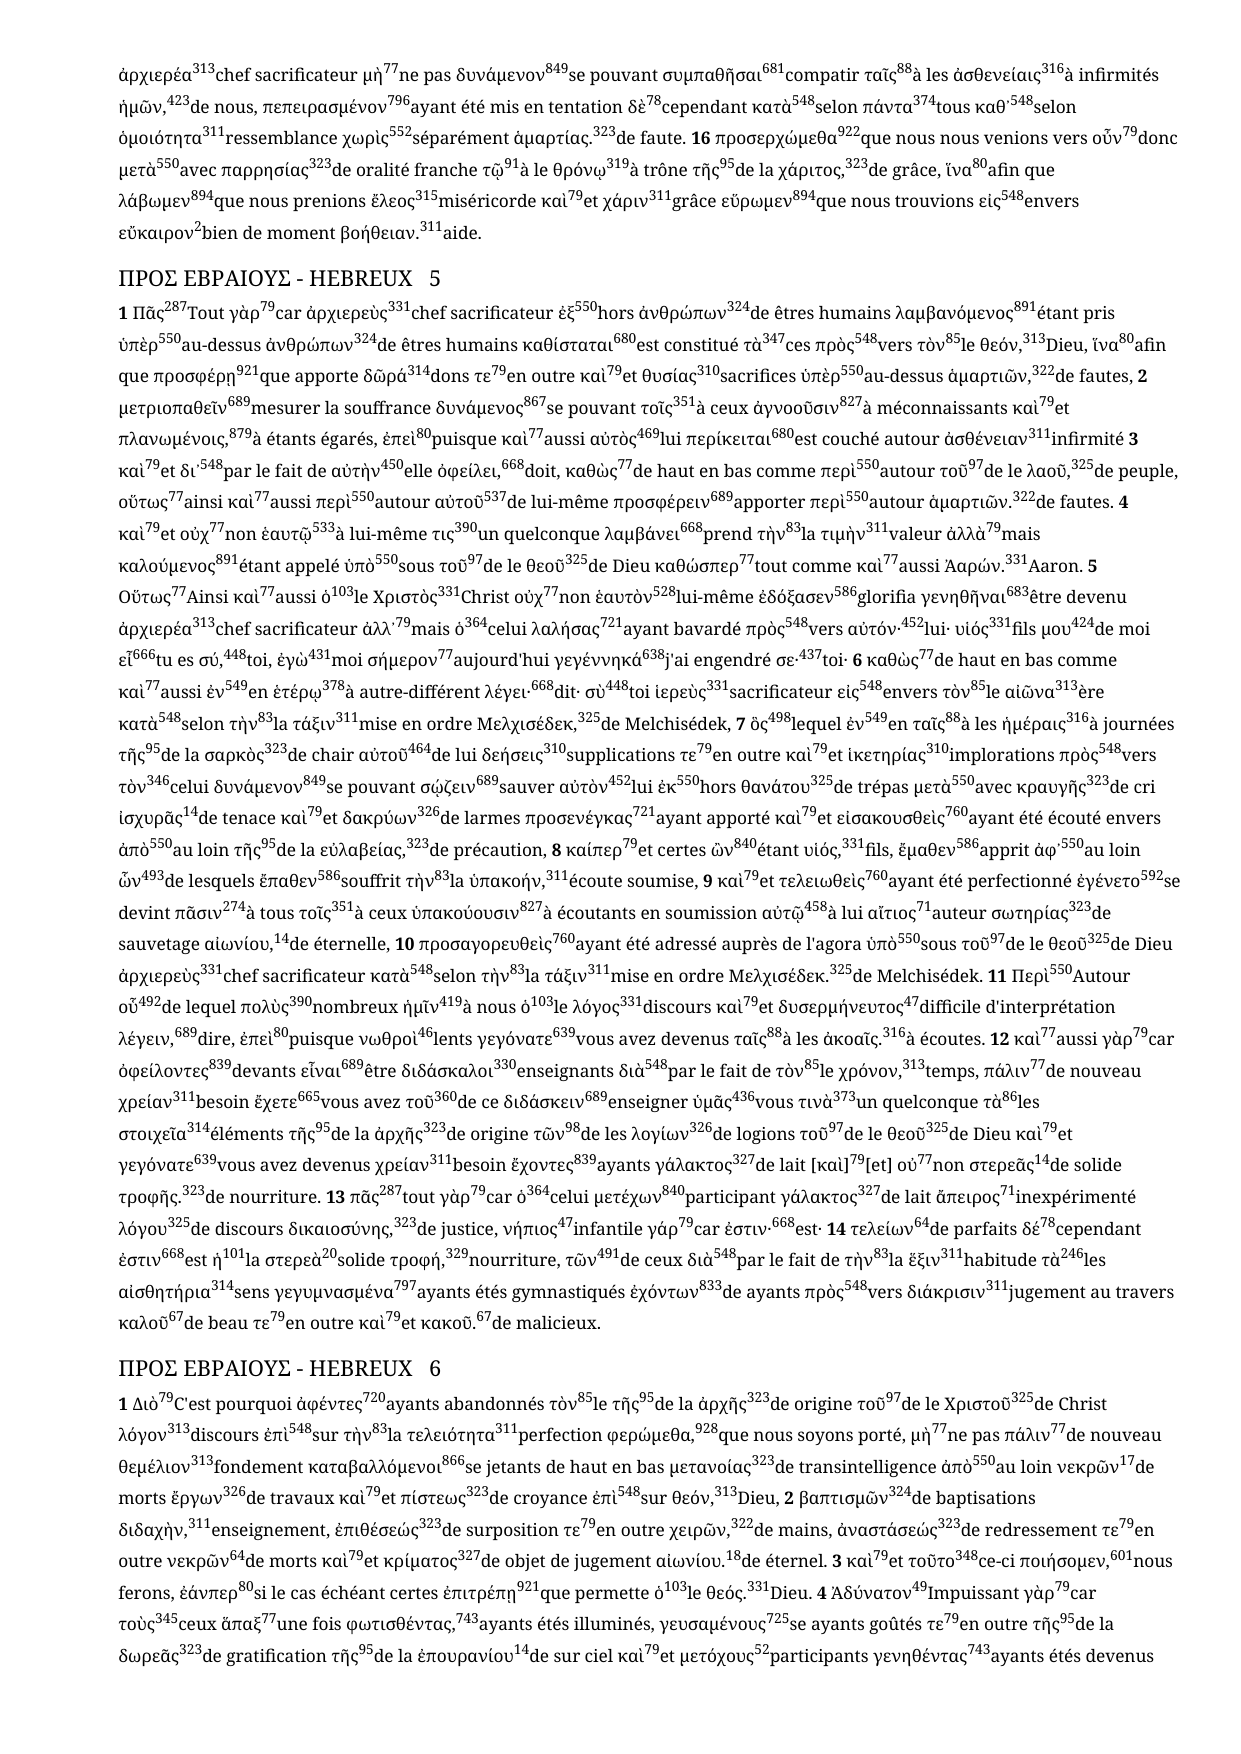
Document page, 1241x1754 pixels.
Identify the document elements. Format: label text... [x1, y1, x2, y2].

text 1 Πᾶς287Tout γὰρ79car ἀρχιερεὺς331chef sacrificateur ἐξ550hors ἀνθρώπων324de êtres humains λαμβανόμενος891étant pris ὑπὲρ550au-dessus ἀνθρώπων324de êtres humains καθίσταται680est constitué τὰ347ces πρὸς548vers τὸν85le θεόν,313Dieu, ἵνα80afin que προσφέρῃ921que apporte δῶρά314dons τε79en outre καὶ79et θυσίας310sacrifices ὑπὲρ550au-dessus ἁμαρτιῶν,322de fautes, 2 μετριοπαθεῖν689mesurer la souffrance δυνάμενος867se pouvant τοῖς351à ceux ἀγνοοῦσιν827à méconnaissants καὶ79et πλανωμένοις,879à étants égarés, ἐπεὶ80puisque καὶ77aussi αὐτὸς469lui περίκειται680est couché autour ἀσθένειαν311infirmité 3 καὶ79et δι᾽548par le fait de αὐτὴν450elle ὀφείλει,668doit, καθὼς77de haut en bas comme περὶ550autour τοῦ97de le λαοῦ,325de peuple, οὕτως77ainsi καὶ77aussi περὶ550autour αὐτοῦ537de lui-même προσφέρειν689apporter περὶ550autour ἁμαρτιῶν.322de fautes. 4 καὶ79et οὐχ77non ἑαυτῷ533à lui-même τις390un quelconque λαμβάνει668prend τὴν83la τιμὴν311valeur ἀλλὰ79mais καλούμενος891étant appelé ὑπὸ550sous τοῦ97de le θεοῦ325de Dieu καθώσπερ77tout comme καὶ77aussi Ἀαρών.331Aaron. 5 Οὕτως77Ainsi καὶ77aussi ὁ103le Χριστὸς331Christ οὐχ77non ἑαυτὸν528lui-même ἐδόξασεν586glorifia γενηθῆναι683être devenu ἀρχιερέα313chef sacrificateur ἀλλ᾽79mais ὁ364celui λαλήσας721ayant bavardé πρὸς548vers αὐτόν·452lui· υἱός331fils μου424de moi εἶ666tu es σύ,448toi, ἐγὼ431moi σήμερον77aujourd'hui γεγέννηκά638j'ai engendré σε·437toi· 6 καθὼς77de haut en bas comme καὶ77aussi ἐν549en ἑτέρῳ378à autre-différent λέγει·668dit· σὺ448toi ἱερεὺς331sacrificateur εἰς548envers τὸν85le αἰῶνα313ère κατὰ548selon τὴν83la τάξιν311mise en ordre Μελχισέδεκ,325de Melchisédek, 7 ὃς498lequel ἐν549en ταῖς88à les ἡμέραις316à journées τῆς95de la σαρκὸς323de chair αὐτοῦ464de lui δεήσεις310supplications τε79en outre καὶ79et ἱκετηρίας310implorations πρὸς548vers τὸν346celui δυνάμενον849se pouvant σῴζειν689sauver αὐτὸν452lui ἐκ550hors θανάτου325de trépas μετὰ550avec κραυγῆς323de cri ἰσχυρᾶς14de tenace καὶ79et δακρύων326de larmes προσενέγκας721ayant apporté καὶ79et εἰσακουσθεὶς760ayant été écouté envers ἀπὸ550au loin τῆς95de la εὐλαβείας,323de précaution, 8 καίπερ79et certes ὢν840étant υἱός,331fils, ἔμαθεν586apprit ἀφ᾽550au loin ὧν493de lesquels ἔπαθεν586souffrit τὴν83la ὑπακοήν,311écoute soumise, 9 καὶ79et τελειωθεὶς760ayant été perfectionné ἐγένετο592se devint πᾶσιν274à tous τοῖς351à ceux ὑπακούουσιν827à écoutants en soumission αὐτῷ458à lui αἴτιος71auteur σωτηρίας323de sauvetage αἰωνίου,14de éternelle, 10 προσαγορευθεὶς760ayant été adressé auprès de l'agora ὑπὸ550sous τοῦ97de le θεοῦ325de Dieu ἀρχιερεὺς331chef sacrificateur κατὰ548selon τὴν83la τάξιν311mise en ordre Μελχισέδεκ.325de Melchisédek. 11 Περὶ550Autour οὗ492de lequel πολὺς390nombreux ἡμῖν419à nous ὁ103le λόγος331discours καὶ79et δυσερμήνευτος47difficile d'interprétation λέγειν,689dire, ἐπεὶ80puisque νωθροὶ46lents γεγόνατε639vous avez devenus ταῖς88à les ἀκοαῖς.316à écoutes. 12 καὶ77aussi γὰρ79car ὀφείλοντες839devants εἶναι689être διδάσκαλοι330enseignants διὰ548par le fait de τὸν85le χρόνον,313temps, πάλιν77de nouveau χρείαν311besoin ἔχετε665vous avez τοῦ360de ce διδάσκειν689enseigner ὑμᾶς436vous τινὰ373un quelconque τὰ86les στοιχεῖα314éléments τῆς95de la ἀρχῆς323de origine τῶν98de les λογίων326de logions τοῦ97de le θεοῦ325de Dieu καὶ79et γεγόνατε639vous avez devenus χρείαν311besoin ἔχοντες839ayants γάλακτος327de lait [καὶ]79[et] οὐ77non στερεᾶς14de solide τροφῆς.323de nourriture. 13 πᾶς287tout γὰρ79car ὁ364celui μετέχων840participant γάλακτος327de lait ἄπειρος71inexpérimenté λόγου325de discours δικαιοσύνης,323de justice, νήπιος47infantile γάρ79car ἐστιν·668est· 14 τελείων64de parfaits δέ78cependant ἐστιν668est ἡ101la στερεὰ20solide τροφή,329nourriture, τῶν491de ceux διὰ548par le fait de τὴν83la ἕξιν311habitude τὰ246les αἰσθητήρια314sens γεγυμνασμένα797ayants étés gymnastiqués ἐχόντων833de ayants πρὸς548vers διάκρισιν311jugement au travers καλοῦ67de beau τε79en outre καὶ79et κακοῦ.67de malicieux. [118, 297, 1181, 1335]
text ΠΡΟΣ ΕΒΡΑΙΟΥΣ - HEBREUX 6 [118, 1353, 1181, 1383]
text 1 Διὸ79C'est pourquoi ἀφέντες720ayants abandonnés τὸν85le τῆς95de la ἀρχῆς323de origine τοῦ97de le Χριστοῦ325de Christ λόγον313discours ἐπὶ548sur τὴν83la τελειότητα311perfection φερώμεθα,928que nous soyons porté, μὴ77ne pas πάλιν77de nouveau θεμέλιον313fondement καταβαλλόμενοι866se jetants de haut en bas μετανοίας323de transintelligence ἀπὸ550au loin νεκρῶν17de morts ἔργων326de travaux καὶ79et πίστεως323de croyance ἐπὶ548sur θεόν,313Dieu, 2 βαπτισμῶν324de baptisations διδαχὴν,311enseignement, ἐπιθέσεώς323de surposition τε79en outre χειρῶν,322de mains, ἀναστάσεώς323de redressement τε79en outre νεκρῶν64de morts καὶ79et κρίματος327de objet de jugement αἰωνίου.18de éternel. 3 καὶ79et τοῦτο348ce-ci ποιήσομεν,601nous ferons, ἐάνπερ80si le cas échéant certes ἐπιτρέπῃ921que permette ὁ103le θεός.331Dieu. 4 Ἀδύνατον49Impuissant γὰρ79car τοὺς345ceux ἅπαξ77une fois φωτισθέντας,743ayants étés illuminés, γευσαμένους725se ayants goûtés τε79en outre τῆς95de la δωρεᾶς323de gratification τῆς95de la ἐπουρανίου14de sur ciel καὶ79et μετόχους52participants γενηθέντας743ayants étés devenus πνεύματος327de souffle ἁγίου18de saint 5 καὶ79et καλὸν55beau γευσαμένους725se ayants goûtés θεοῦ325de Dieu ῥῆμα315oral δυνάμεις310puissances τε79en outre μέλλοντος834de imminant αἰῶνος325de ère 6 καὶ79et παραπεσόντας,706ayants tombés à côté, πάλιν77de nouveau ἀνακαινίζειν689renouveler de bas en haut εἰς548envers μετάνοιαν,311transintelligence, ἀνασταυροῦντας821crucifiants de bas en haut ἑαυτοῖς532à eux-mêmes τὸν85le υἱὸν313fils τοῦ97de le θεοῦ325de Dieu καὶ79et παραδειγματίζοντας.821faisants un exemple de côté. 7 γῆ329terre γὰρ79car ἡ362celle πιοῦσα719ayante bue τὸν85le ἐπ᾽550sur αὐτῆς462de elle ἐρχόμενον849se venant πολλάκις77souvent ὑετὸν313pluie καὶ79et τίκτουσα838enfantante βοτάνην311pâture εὔθετον2bien placée ἐκείνοις351à ceux-là δι᾽548par le fait de οὓς479lesquels καὶ77aussi γεωργεῖται,680est cultivé, μεταλαμβάνει668prend avec au-delà εὐλογίας323de éloge ἀπὸ550au loin τοῦ97de le θεοῦ·325de Dieu· 8 ἐκφέρουσα838exportante δὲ78cependant ἀκάνθας310épines καὶ79et τριβόλους,312tribules, ἀδόκιμος45non approuvée καὶ79et κατάρας323de imprécation de haut en bas ἐγγύς,77proche, ἧς490de laquelle τὸ105le τέλος333achèvement εἰς548envers καῦσιν.311brûlage. 9 Πεπείσμεθα649Nous avons été persuadés δὲ78cependant περὶ550autour ὑμῶν,441de vous, ἀγαπητοί,75aimés, τὰ86les κρείσσονα54meilleurs καὶ79et ἐχόμενα850se ayants σωτηρίας,323de sauvetage, εἰ80si καὶ77aussi οὕτως77ainsi λαλοῦμεν.663nous bavardons. 10 οὐ77non γὰρ79car ἄδικος47injuste ὁ103le θεὸς331Dieu ἐπιλαθέσθαι682se omettre en plus τοῦ99de le ἔργου327de travail ὑμῶν441de vous καὶ79et τῆς95de la ἀγάπης323de amour ἧς490de laquelle ἐνεδείξασθε589vous vous montrâtes dedans εἰς548envers τὸ87le ὄνομα315nom αὐτοῦ,464de lui, διακονήσαντες720ayants servis τοῖς90à les ἁγίοις58à saints καὶ79et διακονοῦντες.839servants. 11 ἐπιθυμοῦμεν663nous désirons en fureur δὲ78cependant ἕκαστον373chacun ὑμῶν441de vous τὴν83la αὐτὴν344même ἐνδείκνυσθαι690se montrer dedans σπουδὴν311hâte πρὸς548vers τὴν83la πληροφορίαν311colportée plénitude τῆς95de la ἐλπίδος323de espérance ἄχρι552jusqu'à l'extrémité τέλους,327de achèvement, 12 ἵνα80afin que μὴ77ne pas νωθροὶ46lents γένησθε,902que vous vous deveniez, μιμηταὶ330mimes δὲ78cependant τῶν357de ceux διὰ550par πίστεως323de croyance καὶ79et μακροθυμίας323de distance de fureur κληρονομούντων833de héritants τὰς82les ἐπαγγελίας.310promesses. 13 Τῷ91à Le γὰρ79car Ἀβραὰμ319à Abraam ἐπαγγειλάμενος740se ayant promis ὁ103le θεός,331Dieu, ἐπεὶ80puisque κατ᾽550contre οὐδενὸς384de aucun εἶχεν625avait μείζονος65de plus grand ὀμόσαι,681jurer, ὤμοσεν586jura καθ᾽550contre ἑαυτοῦ537de lui-même 14 λέγων·840disant· εἰ80si μὴν340certainement εὐλογῶν840élogiant εὐλογήσω602j'élogierai σε437toi καὶ79et πληθύνων840multipliant πληθυνῶ602je multiplierai σε·437toi· 15 καὶ79et οὕτως77ainsi μακροθυμήσας721ayant éloigné fureur ἐπέτυχεν586obtint le dessus τῆς95de la ἐπαγγελίας.323de promesse. 16 ἄνθρωποι330êtres humains γὰρ79car κατὰ550contre τοῦ97de le μείζονος65de plus grand ὀμνύουσιν,667jurent, καὶ79et πάσης279de toute αὐτοῖς457à eux ἀντιλογίας323de contradiction πέρας333limite εἰς548envers βεβαίωσιν311confirmation ὁ103le ὅρκος·331serment· 17 ἐν549en ᾧ488à lequel περισσότερον77plus surabondamment βουλόμενος867se ayant dessein ὁ103le θεὸς331Dieu ἐπιδεῖξαι681montrer sûrement τοῖς90à les κληρονόμοις318à héritiers τῆς95de la ἐπαγγελίας323de promesse τὸ87le ἀμετάθετον55immuable τῆς95de la βουλῆς323de dessein αὐτοῦ464de lui ἐμεσίτευσεν586médiatisa ὅρκῳ,319à serment, 18 ἵνα80afin que διὰ550par δύο192de deux πραγμάτων326de actes ἀμεταθέτων,17de immuables, ἐν549en οἷς487à lesquels ἀδύνατον49impuissant ψεύσασθαι682se mentir [τὸν]85[le] θεόν,313Dieu, ἰσχυρὰν51tenace παράκλησιν311appel à côté ἔχωμεν916que nous ayons οἱ363ceux καταφυγόντες720ayants fuis de haut en bas κρατῆσαι681saisir avec force τῆς95de la προκειμένης859de se couchante devant ἐλπίδος·323de espérance· 19 ἣν478laquelle ὡς80comme ἄγκυραν311ancre ἔχομεν663nous avons τῆς95de la ψυχῆς323de âme ἀσφαλῆ51sécurisante τε79en outre καὶ79et βεβαίαν51ferme καὶ79et εἰσερχομένην847se venante à l'intérieur εἰς548envers τὸ87le ἐσώτερον55plus au dedans τοῦ99de le καταπετάσματος,327de rideau étendu, 20 ὅπου77là où πρόδρομος71avant-coureur ὑπὲρ550au-dessus ἡμῶν423de nous εἰσῆλθεν586vint à l'intérieur Ἰησοῦς,331Iésous, κατὰ548selon τὴν83la τάξιν311mise en ordre Μελχισέδεκ325de Melchisédek ἀρχιερεὺς331chef sacrificateur γενόμενος740se ayant devenu εἰς548envers τὸν85le αἰῶνα.313ère. [118, 1387, 1181, 1667]
text ΠΡΟΣ ΕΒΡΑΙΟΥΣ - HEBREUX 5 [118, 263, 1181, 293]
text 1 Φοβηθῶμεν906Que nous soyons effrayé οὖν,79donc, μήποτε80de peur que καταλειπομένης883de étante laissée en contrebas ἐπαγγελίας323de promesse εἰσελθεῖν681venir à l'intérieur εἰς548envers τὴν83la κατάπαυσιν311pause de haut en bas αὐτοῦ464de lui δοκῇ921que estime τις390un quelconque ἐξ550hors ὑμῶν441de vous ὑστερηκέναι.686avoir manqué. 2 καὶ77aussi γάρ79car ἐσμεν663nous sommes εὐηγγελισμένοι812ayants étés évangélisés καθάπερ77tout comme κἀκεῖνοι·363et ceux-là· ἀλλ᾽79mais οὐκ77non ὠφέλησεν586profita ὁ103le λόγος331discours τῆς255de la ἀκοῆς323de écoute ἐκείνους345ceux-là μὴ77ne pas συγκεκερασμένους795ayants étés mélangés avec τῇ89à la πίστει317à croyance τοῖς351à ceux ἀκούσασιν.712à ayants écoutés. 3 Εἰσερχόμεθα669Nous nous venons à l'intérieur γὰρ79car εἰς548envers [τὴν]83[la] κατάπαυσιν311pause de haut en bas οἱ363ceux πιστεύσαντες,720ayants crus, καθὼς77de haut en bas comme εἴρηκεν·642a dit· ὡς80comme ὤμοσα582je jurai ἐν549en τῇ89à la ὀργῇ317à colère μου·424de moi· εἰ77si εἰσελεύσονται611se viendront à l'intérieur εἰς548envers τὴν83la κατάπαυσίν311pause de haut en bas μου,424de moi, καίτοι79et néanmoins τῶν258de les ἔργων326de travaux ἀπὸ550au loin καταβολῆς323de fondation κόσμου325de monde γενηθέντων.755de ayants étés devenus. 4 εἴρηκεν642a dit γάρ79car που77quelque part où περὶ550autour τῆς95de la ἑβδόμης63de septième οὕτως·77ainsi· καὶ79et κατέπαυσεν586cessa de haut en bas ὁ103le θεὸς331Dieu ἐν549en τῇ89à la ἡμέρᾳ317à journée τῇ89à la ἑβδόμῃ206à septième ἀπὸ550au loin πάντων282de tous τῶν98de les ἔργων326de travaux αὐτοῦ,464de lui, 5 καὶ79et ἐν549en τούτῳ352à celui-ci πάλιν·77de nouveau· εἰ77si εἰσελεύσονται611se viendront à l'intérieur εἰς548envers τὴν83la κατάπαυσίν311pause de haut en bas μου.424de moi. 6 ἐπεὶ80puisque οὖν79donc ἀπολείπεται680est laissé au loin τινὰς372des quelconques εἰσελθεῖν681venir à l'intérieur εἰς548envers αὐτήν,450elle, καὶ79et οἱ363ceux πρότερον77auparavant εὐαγγελισθέντες759ayants étés évangélisés οὐκ77non εἰσῆλθον585vinrent à l'intérieur δι᾽548par le fait de ἀπείθειαν,311désobéissance, 7 πάλιν77de nouveau τινὰ267une quelconque ὁρίζει668limite ἡμέραν,311journée, σήμερον,77aujourd'hui, ἐν549en Δαυὶδ319à Dauid λέγων840disant μετὰ548après τοσοῦτον138tel χρόνον,313temps, καθὼς77de haut en bas comme προείρηται·654a été prédit· σήμερον77aujourd'hui ἐὰν80si le cas échéant τῆς95de la φωνῆς323de voix αὐτοῦ464de lui ἀκούσητε,896que vous écoutiez, μὴ77ne pas σκληρύνητε896que vous durcissiez τὰς82les καρδίας310coeurs ὑμῶν.441de vous. 8 εἰ80si γὰρ79car αὐτοὺς451eux Ἰησοῦς331Iésous κατέπαυσεν,586cessa de haut en bas, οὐκ77non ἂν340le cas échéant περὶ550autour ἄλλης382de autre ἐλάλει625bavardait μετὰ548après ταῦτα347ces-ci ἡμέρας.323de journée. 9 ἄρα77par conséquent ἀπολείπεται680est laissé au loin σαββατισμὸς331sabbatisme τῷ91à le λαῷ319à peuple τοῦ97de le θεοῦ.325de Dieu. 10 ὁ364celui γὰρ79car εἰσελθὼν721ayant venu à l'intérieur εἰς548envers τὴν83la κατάπαυσιν311pause de haut en bas αὐτοῦ464de lui καὶ77aussi αὐτὸς469lui κατέπαυσεν586cessa de haut en bas ἀπὸ550au loin τῶν98de les ἔργων326de travaux αὐτοῦ464de lui ὥσπερ80comme certes ἀπὸ550au loin τῶν258de les ἰδίων359de en propres ὁ103le θεός.331Dieu. 11 Σπουδάσωμεν894Que nous soyons en hâte οὖν79donc εἰσελθεῖν681venir à l'intérieur εἰς548envers ἐκείνην136celle-là τὴν83la κατάπαυσιν,311pause de haut en bas, ἵνα80afin que μὴ80ne pas ἐν549en τῷ93à le αὐτῷ354à même τις390un quelconque ὑποδείγματι321à sous-échantillon πέσῃ899que tombe τῆς95de la ἀπειθείας.323de désobéissance. 12 Ζῶν840Vivant γὰρ79car ὁ103le λόγος331discours τοῦ97de le θεοῦ325de Dieu καὶ79et ἐνεργὴς71énergisant καὶ79et τομώτερος71plus scissionnant ὑπὲρ548au-dessus πᾶσαν267toute μάχαιραν311machette δίστομον2double tranchante καὶ77aussi διϊκνούμενος867se pénétrant ἄχρι552jusqu'à l'extrémité μερισμοῦ325de partage ψυχῆς323de âme καὶ79et πνεύματος,327de souffle, ἁρμῶν324de jointures τε79en outre καὶ79et μυελῶν,324de moelles, καὶ79et κριτικὸς71critique ἐνθυμήσεων322de réflexions en fureurs καὶ79et ἐννοιῶν322de intentions καρδίας·323de coeur· 13 καὶ79et οὐκ77non ἔστιν668est κτίσις329création ἀφανὴς45disparu ἐνώπιον552en devant αὐτοῦ,464de lui, πάντα391tous δὲ78cependant γυμνὰ72nus καὶ79et τετραχηλισμένα814ayants étés exposés de cou τοῖς90à les ὀφθαλμοῖς318à yeux αὐτοῦ,464de lui, πρὸς548vers ὃν480lequel ἡμῖν419à nous ὁ103le λόγος.331discours. 14 Ἔχοντες839Ayants οὖν79donc ἀρχιερέα313chef sacrificateur μέγαν4grand διεληλυθότα770ayant passé à travers τοὺς84les οὐρανούς,312cieux, Ἰησοῦν313Iésous τὸν85le υἱὸν313fils τοῦ97de le θεοῦ,325de Dieu, κρατῶμεν916que nous saisissions avec force τῆς255de la ὁμολογίας.323de aveu. 15 οὐ77non γὰρ79car ἔχομεν663nous avons ἀρχιερέα313chef sacrificateur μὴ77ne pas δυνάμενον849se pouvant συμπαθῆσαι681compatir ταῖς88à les ἀσθενείαις316à infirmités ἡμῶν,423de nous, πεπειρασμένον796ayant été mis en tentation δὲ78cependant κατὰ548selon πάντα374tous καθ᾽548selon ὁμοιότητα311ressemblance χωρὶς552séparément ἁμαρτίας.323de faute. 16 προσερχώμεθα922que nous nous venions vers οὖν79donc μετὰ550avec παρρησίας323de oralité franche τῷ91à le θρόνῳ319à trône τῆς95de la χάριτος,323de grâce, ἵνα80afin que λάβωμεν894que nous prenions ἔλεος315miséricorde καὶ79et χάριν311grâce εὕρωμεν894que nous trouvions εἰς548envers εὔκαιρον2bien de moment βοήθειαν.311aide. [118, 59, 1181, 244]
